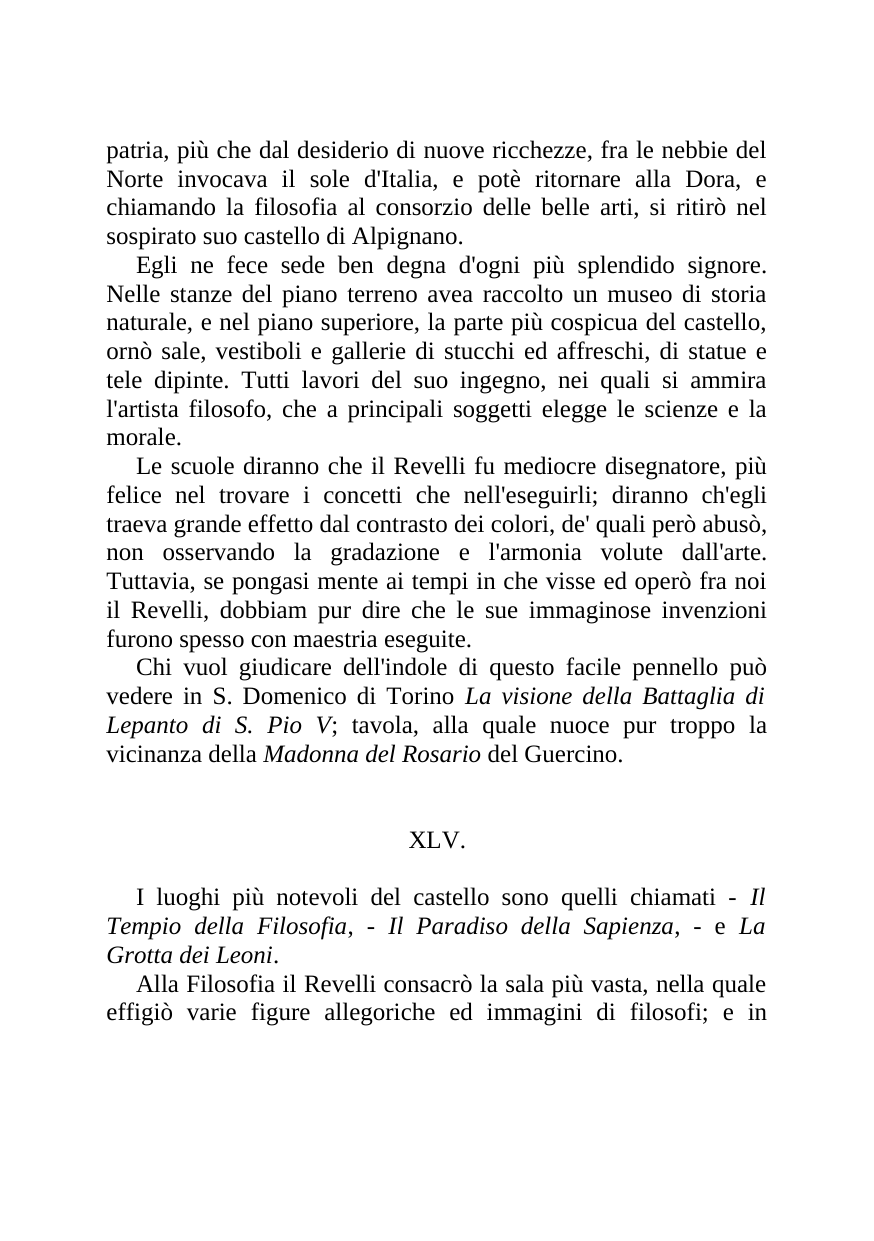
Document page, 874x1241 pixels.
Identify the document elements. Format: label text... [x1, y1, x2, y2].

text Egli ne fece sede ben degna d'ogni più splendido signore. Nelle stanze del piano terreno avea raccolto un museo di storia naturale, e nel piano superiore, la parte più cospicua del castello, ornò sale, vestiboli e gallerie di stucchi ed affreschi, di statue e tele dipinte. Tutti lavori del suo ingegno, nei quali si ammira l'artista filosofo, che a principali soggetti elegge le scienze e la morale. [106, 250, 768, 451]
text XLV. [106, 825, 768, 854]
text patria, più che dal desiderio di nuove ricchezze, fra le nebbie del Norte invocava il sole d'Italia, e potè ritornare alla Dora, e chiamando la filosofia al consorzio delle belle arti, si ritirò nel sospirato suo castello di Alpignano. [106, 135, 768, 250]
text Le scuole diranno che il Revelli fu mediocre disegnatore, più felice nel trovare i concetti che nell'eseguirli; diranno ch'egli traeva grande effetto dal contrasto dei colori, de' quali però abusò, non osservando la gradazione e l'armonia volute dall'arte. Tuttavia, se pongasi mente ai tempi in che visse ed operò fra noi il Revelli, dobbiam pur dire che le sue immaginose invenzioni furono spesso con maestria eseguite. [106, 451, 768, 652]
text Chi vuol giudicare dell'indole di questo facile pennello può vedere in S. Domenico di Torino La visione della Battaglia di Lepanto di S. Pio V; tavola, alla quale nuoce pur troppo la vicinanza della Madonna del Rosario del Guercino. [106, 652, 768, 767]
text Alla Filosofia il Revelli consacrò la sala più vasta, nella quale effigiò varie figure allegoriche ed immagini di filosofi; e in [106, 969, 768, 1026]
text I luoghi più notevoli del castello sono quelli chiamati - Il Tempio della Filosofia, - Il Paradiso della Sapienza, - e La Grotta dei Leoni. [106, 882, 768, 969]
